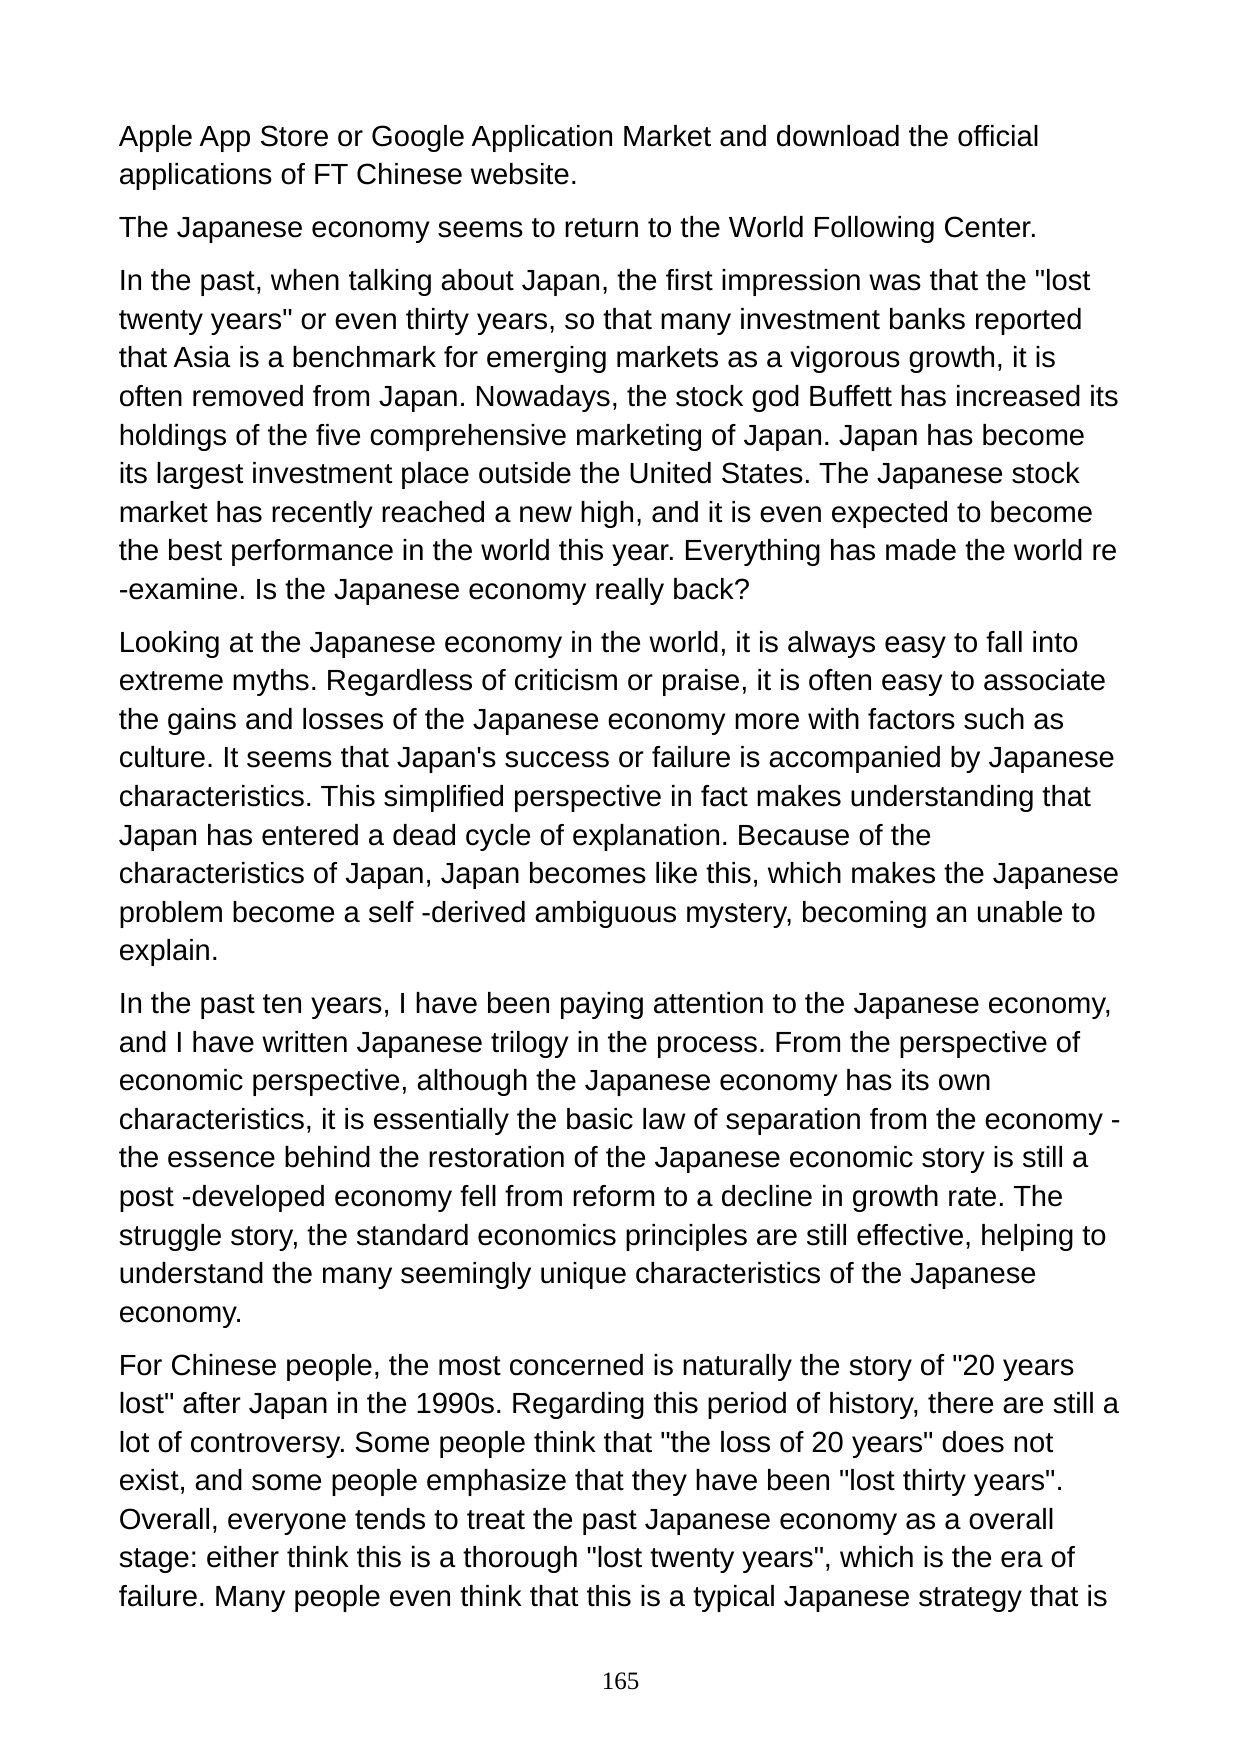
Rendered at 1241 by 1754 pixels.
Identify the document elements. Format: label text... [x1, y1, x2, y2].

text For Chinese people, the most concerned is naturally the story of "20 years lost" after Japan in the 1990s. Regarding this period of history, there are still a lot of controversy. Some people think that "the loss of 20 years" does not exist, and some people emphasize that they have been "lost thirty years". Overall, everyone tends to treat the past Japanese economy as a overall stage: either think this is a thorough "lost twenty years", which is the era of failure. Many people even think that this is a typical Japanese strategy that is [118, 1348, 1122, 1612]
text Apple App Store or Google Application Market and download the official applications of FT Chinese website. [118, 118, 1122, 191]
text The Japanese economy seems to return to the World Following Center. [118, 210, 1122, 244]
text In the past, when talking about Japan, the first impression was that the "lost twenty years" or even thirty years, so that many investment banks reported that Asia is a benchmark for emerging markets as a vigorous growth, it is often removed from Japan. Nowadays, the stock god Buffett has increased its holdings of the five comprehensive marketing of Japan. Japan has become its largest investment place outside the United States. The Japanese stock market has recently reached a new high, and it is even expected to become the best performance in the world this year. Everything has made the world re -examine. Is the Japanese economy really back? [118, 263, 1122, 605]
text Looking at the Japanese economy in the world, it is always easy to fall into extreme myths. Regardless of criticism or praise, it is often easy to associate the gains and losses of the Japanese economy more with factors such as culture. It seems that Japan's success or failure is accompanied by Japanese characteristics. This simplified perspective in fact makes understanding that Japan has entered a dead cycle of explanation. Because of the characteristics of Japan, Japan becomes like this, which makes the Japanese problem become a self -derived ambiguous mystery, becoming an unable to explain. [118, 625, 1122, 967]
text In the past ten years, I have been paying attention to the Japanese economy, and I have written Japanese trilogy in the process. From the perspective of economic perspective, although the Japanese economy has its own characteristics, it is essentially the basic law of separation from the economy -the essence behind the restoration of the Japanese economic story is still a post -developed economy fell from reform to a decline in growth rate. The struggle story, the standard economics principles are still effective, helping to understand the many seemingly unique characteristics of the Japanese economy. [118, 986, 1122, 1328]
